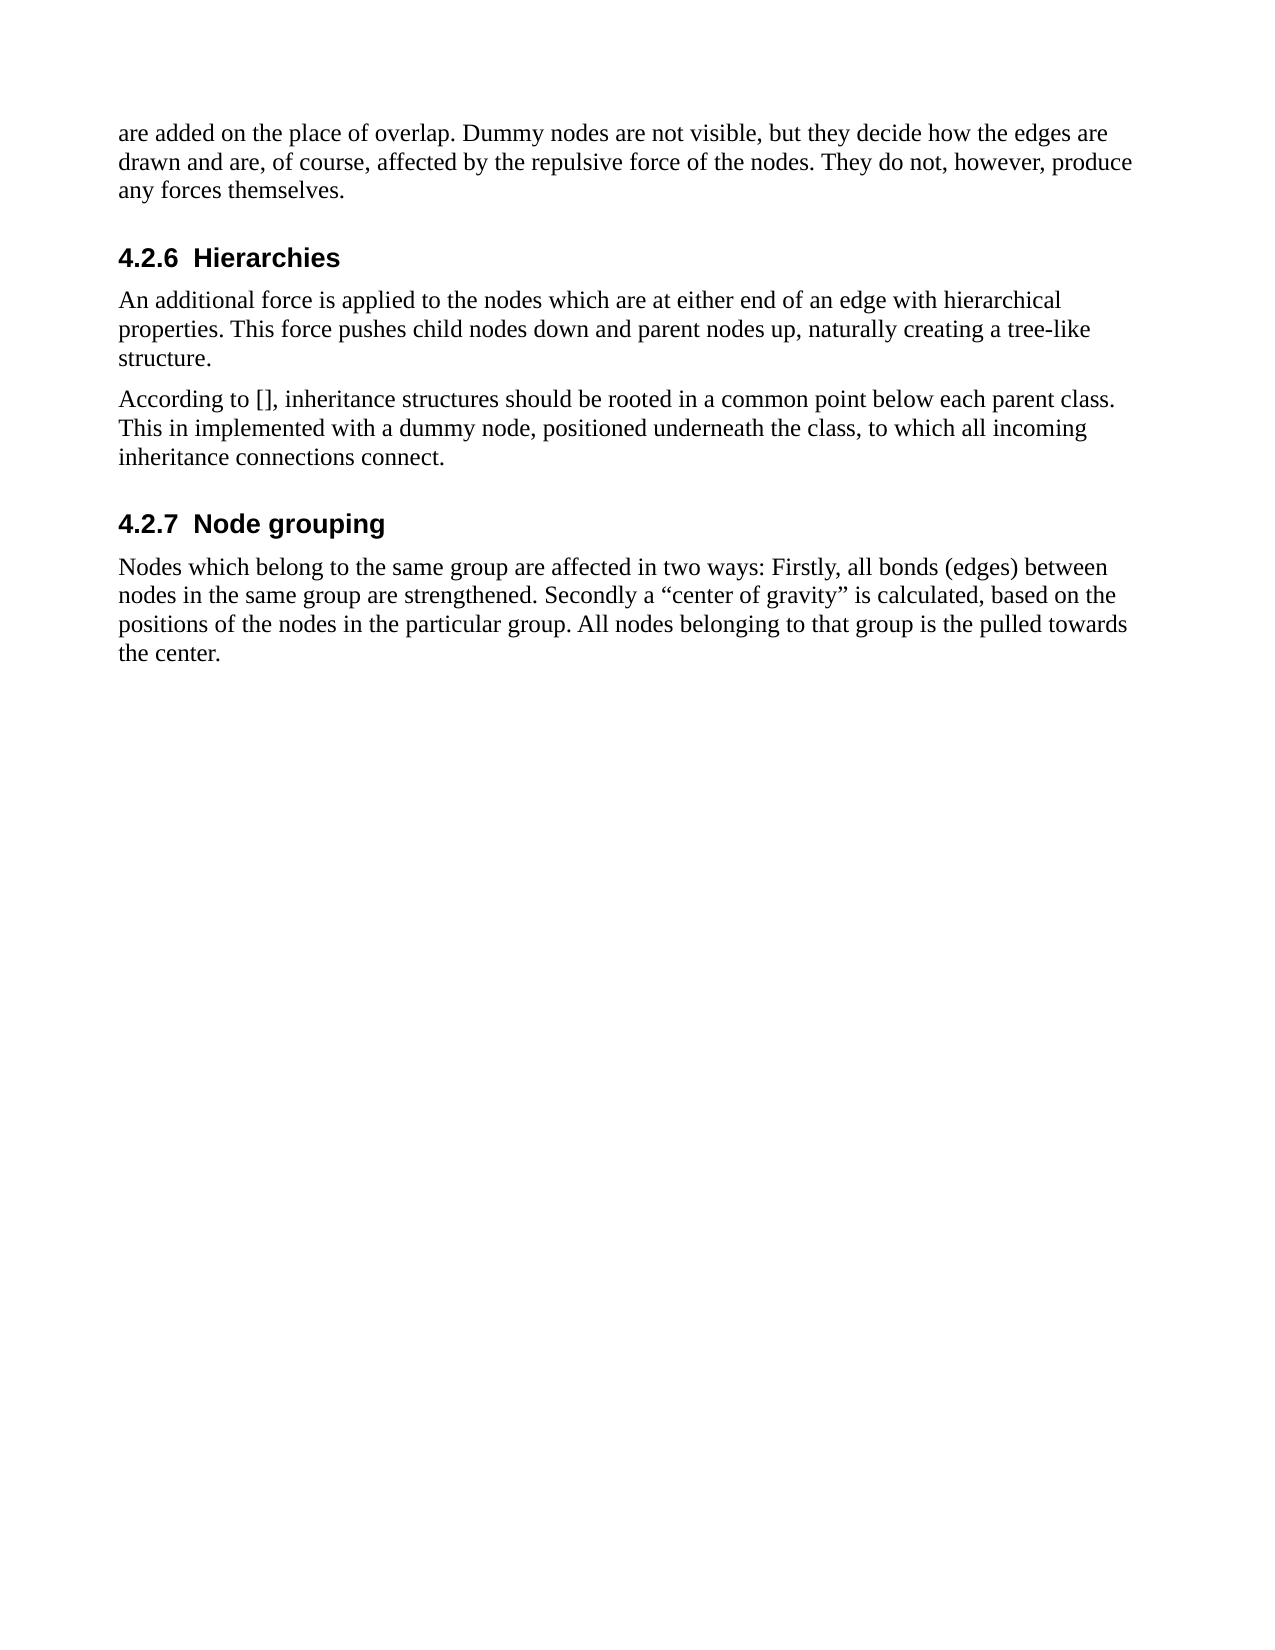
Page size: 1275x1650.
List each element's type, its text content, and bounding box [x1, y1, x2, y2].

text An additional force is applied to the nodes which are at either end of an edge with hierarchical properties. This force pushes child nodes down and parent nodes up, naturally creating a tree-like structure. [118, 286, 1157, 372]
text Nodes which belong to the same group are affected in two ways: Firstly, all bonds (edges) between nodes in the same group are strengthened. Secondly a “center of gravity” is calculated, based on the positions of the nodes in the particular group. All nodes belonging to that group is the pulled towards the center. [118, 552, 1157, 667]
subtitle Node grouping [118, 508, 1157, 539]
text According to [], inheritance structures should be rooted in a common point below each parent class. This in implemented with a dummy node, positioned underneath the class, to which all incoming inheritance connections connect. [118, 384, 1157, 471]
subtitle Hierarchies [118, 242, 1157, 273]
text are added on the place of overlap. Dummy nodes are not visible, but they decide how the edges are drawn and are, of course, affected by the repulsive force of the nodes. They do not, however, produce any forces themselves. [118, 118, 1157, 204]
